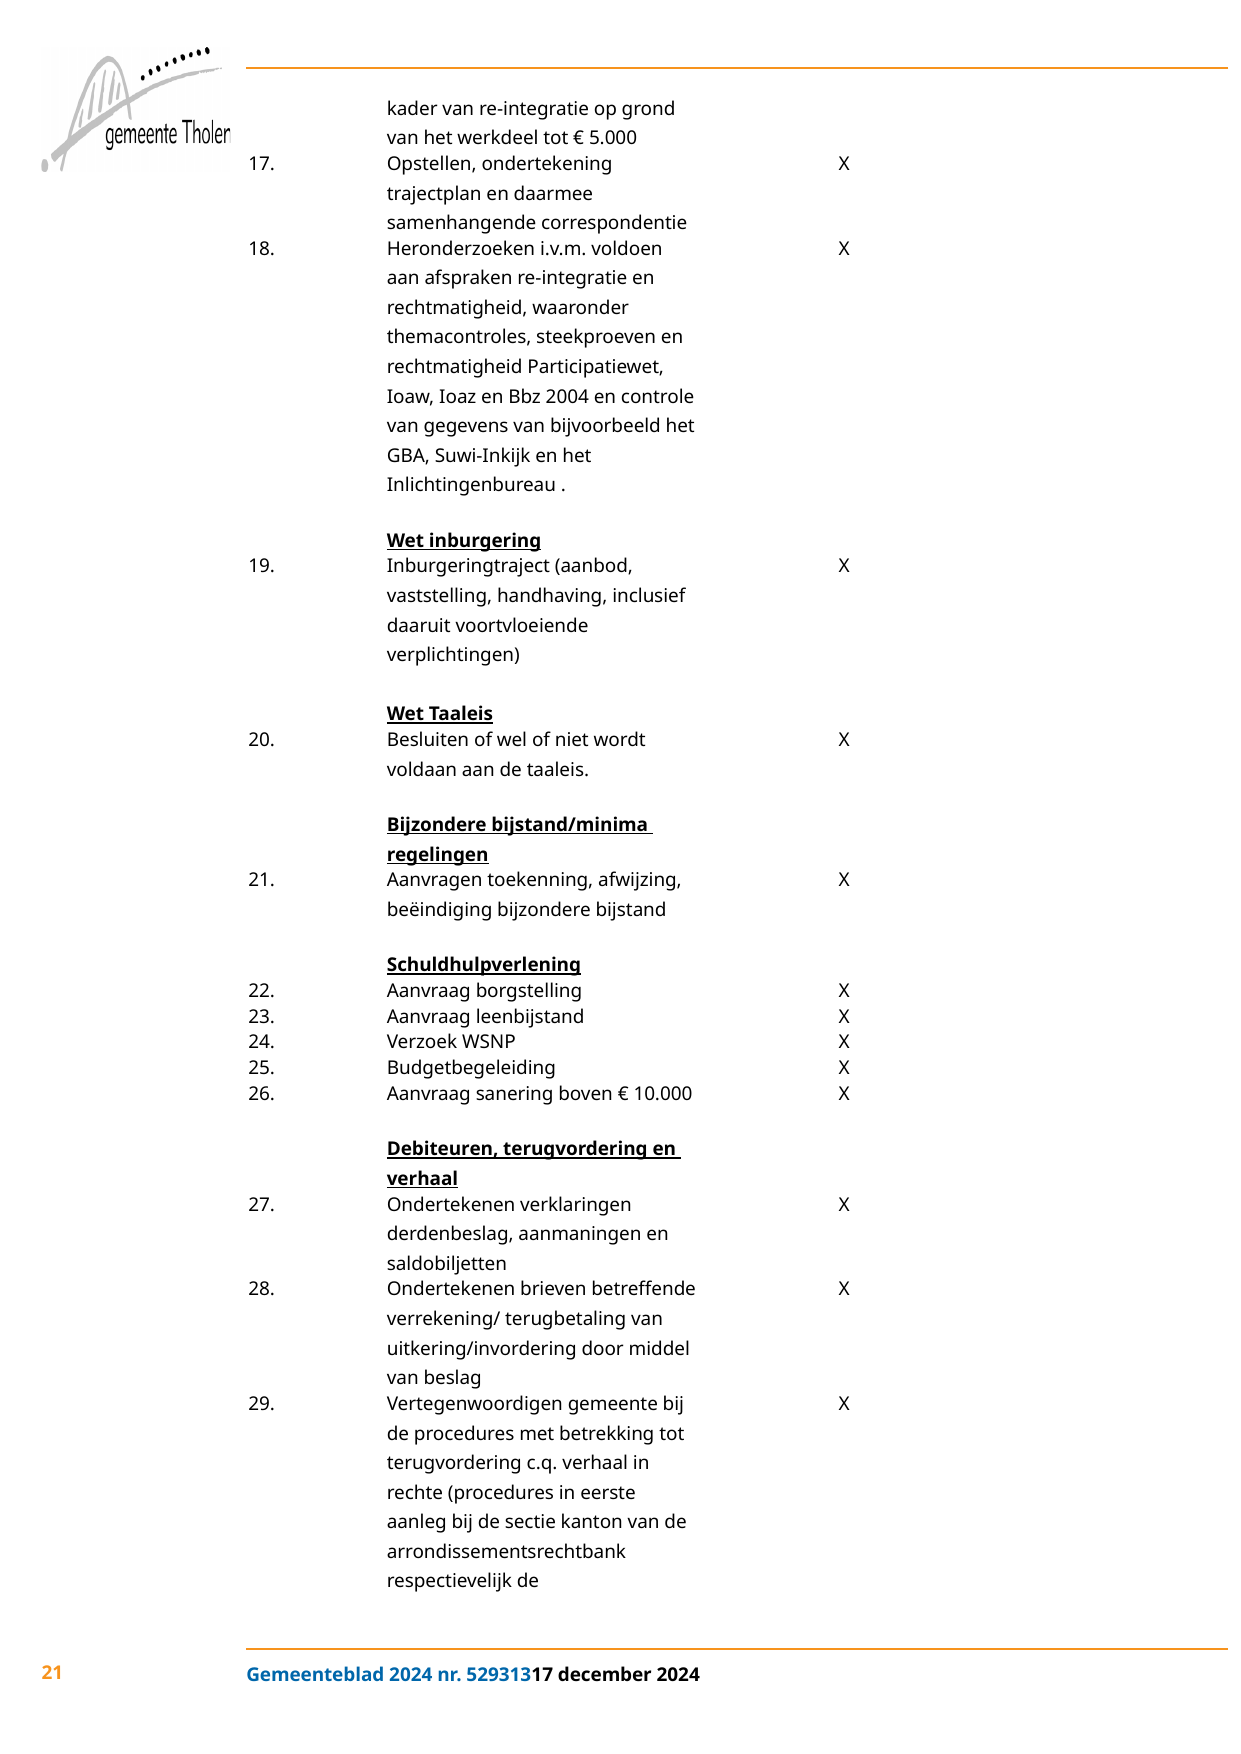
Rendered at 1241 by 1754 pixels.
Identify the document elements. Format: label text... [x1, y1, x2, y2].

table_cell [700, 1276, 838, 1390]
table_cell 23. [248, 1003, 387, 1029]
table_cell [700, 977, 838, 1003]
table_cell [700, 922, 838, 977]
table_cell Bijzondere bijstand/minima regelingen [387, 782, 700, 867]
table_cell [977, 782, 1152, 867]
table_cell 18. [248, 235, 387, 497]
table_cell X [838, 1029, 977, 1054]
table_cell Debiteuren, terugvordering en verhaal [387, 1135, 700, 1191]
table_cell [248, 922, 387, 977]
table_cell Schuldhulpverlening [387, 922, 700, 977]
table_cell [700, 1191, 838, 1276]
table_cell 28. [248, 1276, 387, 1390]
table_cell [977, 1054, 1152, 1080]
table_cell X [838, 1390, 977, 1593]
table_cell X [838, 977, 977, 1003]
table_cell X [838, 1003, 977, 1029]
table_cell Aanvraag borgstelling [387, 977, 700, 1003]
table_cell [700, 1135, 838, 1191]
table_cell Budgetbegeleiding [387, 1054, 700, 1080]
table_cell [977, 977, 1152, 1003]
table_cell [838, 922, 977, 977]
table_cell Besluiten of wel of niet wordt voldaan aan de taaleis. [387, 726, 700, 782]
table_cell Aanvragen toekenning, afwijzing, beëindiging bijzondere bijstand [387, 867, 700, 922]
table_cell 17. [248, 150, 387, 235]
table_cell Verzoek WSNP [387, 1029, 700, 1054]
table_cell [977, 1276, 1152, 1390]
table_cell [700, 553, 838, 726]
table_cell 19. [248, 553, 387, 726]
table_cell [700, 1029, 838, 1054]
table_cell [977, 95, 1152, 150]
table_cell [977, 553, 1152, 726]
table_cell [700, 498, 838, 553]
table_cell X [838, 867, 977, 922]
table_cell 24. [248, 1029, 387, 1054]
table_cell [977, 498, 1152, 553]
table_cell [977, 1135, 1152, 1191]
table_cell [977, 1390, 1152, 1593]
table_cell Opstellen, ondertekening trajectplan en daarmee samenhangende correspondentie [387, 150, 700, 235]
table_cell [977, 235, 1152, 497]
table_cell X [838, 1191, 977, 1276]
table_cell 29. [248, 1390, 387, 1593]
table_cell [977, 726, 1152, 782]
table_cell Ondertekenen brieven betreffende verrekening/ terugbetaling van uitkering/invordering door middel van beslag [387, 1276, 700, 1390]
table_cell X [838, 235, 977, 497]
table_cell X [838, 150, 977, 235]
table_cell Heronderzoeken i.v.m. voldoen aan afspraken re-integratie en rechtmatigheid, waaronder themacontroles, steekproeven en rechtmatigheid Participatiewet, Ioaw, Ioaz en Bbz 2004 en controle van gegevens van bijvoorbeeld het GBA, Suwi-Inkijk en het Inlichtingenbureau . [387, 235, 700, 497]
table_cell 27. [248, 1191, 387, 1276]
table_cell [700, 95, 838, 150]
table_cell X [838, 553, 977, 726]
table_cell [248, 498, 387, 553]
table_cell Ondertekenen verklaringen derdenbeslag, aanmaningen en saldobiljetten [387, 1191, 700, 1276]
table_cell Aanvraag sanering boven € 10.000 [387, 1080, 700, 1135]
table_cell kader van re-integratie op grond van het werkdeel tot € 5.000 [387, 95, 700, 150]
table_cell 26. [248, 1080, 387, 1135]
table_cell Aanvraag leenbijstand [387, 1003, 700, 1029]
table_cell [700, 867, 838, 922]
table_cell Inburgeringtraject (aanbod, vaststelling, handhaving, inclusief daaruit voortvloeiende verplichtingen) Wet Taaleis [387, 553, 700, 726]
table_cell Vertegenwoordigen gemeente bij de procedures met betrekking tot terugvordering c.q. verhaal in rechte (procedures in eerste aanleg bij de sectie kanton van de arrondissementsrechtbank respectievelijk de [387, 1390, 700, 1593]
table_cell [248, 95, 387, 150]
table_cell 20. [248, 726, 387, 782]
table_cell [700, 726, 838, 782]
table_cell 22. [248, 977, 387, 1003]
table_cell [700, 782, 838, 867]
table_cell [977, 1029, 1152, 1054]
table_cell [248, 1135, 387, 1191]
table_cell Wet inburgering [387, 498, 700, 553]
table_cell [700, 235, 838, 497]
table_cell [248, 782, 387, 867]
table_cell [700, 1003, 838, 1029]
table_cell [700, 1390, 838, 1593]
table_cell X [838, 1276, 977, 1390]
table_cell [977, 150, 1152, 235]
table_cell [700, 1054, 838, 1080]
table_cell X [838, 1080, 977, 1135]
table_cell 25. [248, 1054, 387, 1080]
table_cell [838, 498, 977, 553]
table_cell [838, 782, 977, 867]
table_cell [838, 1135, 977, 1191]
table_cell [977, 867, 1152, 922]
table_cell [977, 1191, 1152, 1276]
table_cell X [838, 1054, 977, 1080]
table_cell X [838, 726, 977, 782]
table_cell 21. [248, 867, 387, 922]
table_cell [977, 1003, 1152, 1029]
picture [41, 47, 231, 172]
table_cell [700, 1080, 838, 1135]
table_cell [838, 95, 977, 150]
table_cell [977, 922, 1152, 977]
table_cell [700, 150, 838, 235]
table_cell [977, 1080, 1152, 1135]
